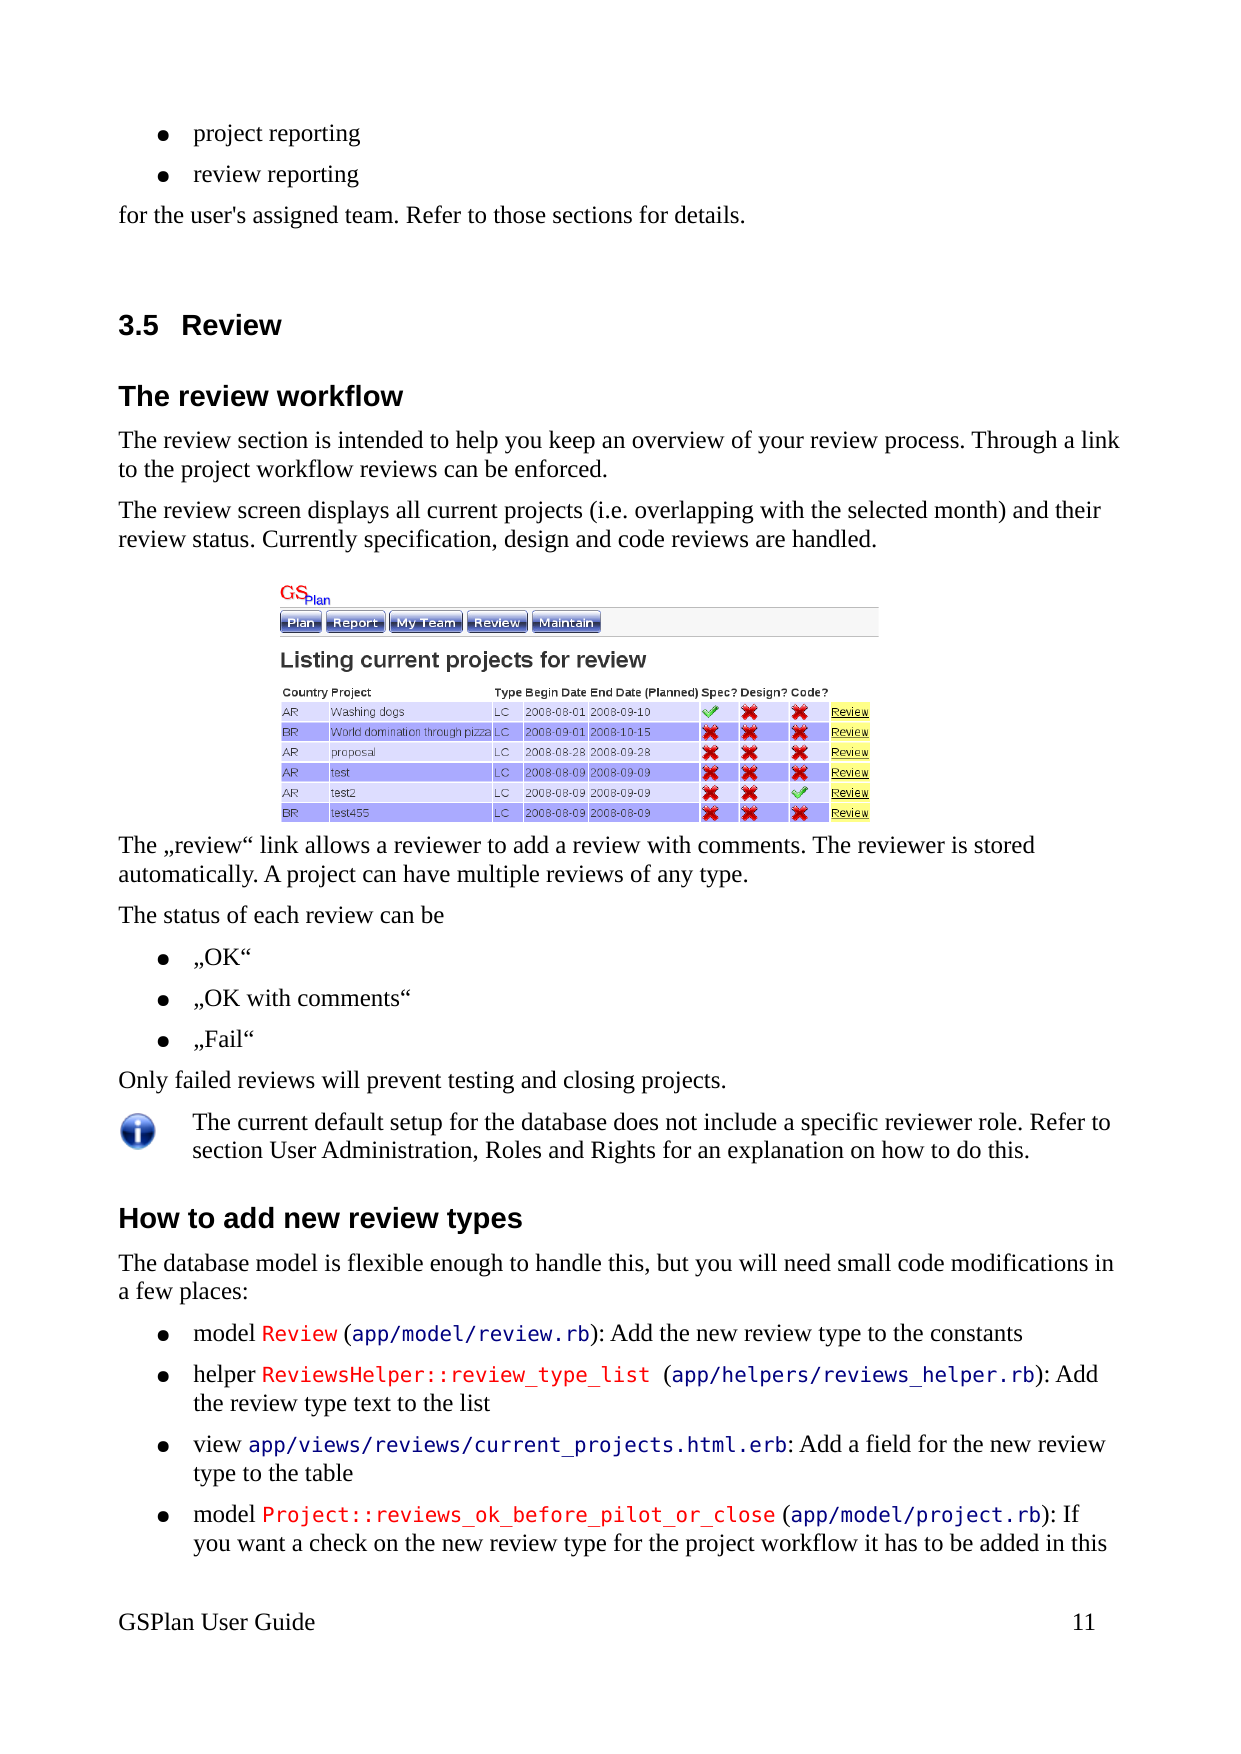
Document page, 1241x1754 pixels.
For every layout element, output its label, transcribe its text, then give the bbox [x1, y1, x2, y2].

picture [120, 1113, 156, 1150]
text The status of each review can be [118, 900, 1122, 929]
picture [276, 582, 879, 831]
list helper ReviewsHelper::review_type_list (app/helpers/reviews_helper.rb): Add the review type text to the list [156, 1359, 1122, 1416]
text Only failed reviews will prevent testing and closing projects. [118, 1065, 1122, 1094]
text The review screen displays all current projects (i.e. overlapping with the selected month) and their review status. Currently specification, design and code reviews are handled. [118, 495, 1122, 553]
subtitle Review [118, 308, 1122, 342]
text The review section is intended to help you keep an overview of your review process. Through a link to the project workflow reviews can be enforced. [118, 425, 1122, 483]
text The database model is flexible enough to handle this, but you will need small code modifications in a few places: [118, 1248, 1122, 1305]
text for the user's assigned team. Refer to those sections for details. [118, 201, 1122, 229]
list „Fail“ [156, 1024, 1122, 1053]
list project reporting [156, 118, 1122, 147]
list review reporting [156, 159, 1122, 188]
list view app/views/reviews/current_projects.html.erb: Add a field for the new review type to the table [156, 1429, 1122, 1486]
text The „review“ link allows a reviewer to add a review with comments. The reviewer is stored automatically. A project can have multiple reviews of any type. [118, 565, 1122, 888]
list „OK with comments“ [156, 983, 1122, 1012]
subtitle How to add new review types [118, 1202, 1122, 1235]
subtitle The review workflow [118, 379, 1122, 413]
text The current default setup for the database does not include a specific reviewer role. Refer to section User Administration, Roles and Rights for an explanation on how to do this. [192, 1107, 1122, 1164]
list „OK“ [156, 942, 1122, 970]
list model Project::reviews_ok_before_pilot_or_close (app/model/project.rb): If you want a check on the new review type for the project workflow it has to be added in this [156, 1499, 1122, 1556]
list model Review (app/model/review.rb): Add the new review type to the constants [156, 1318, 1122, 1346]
